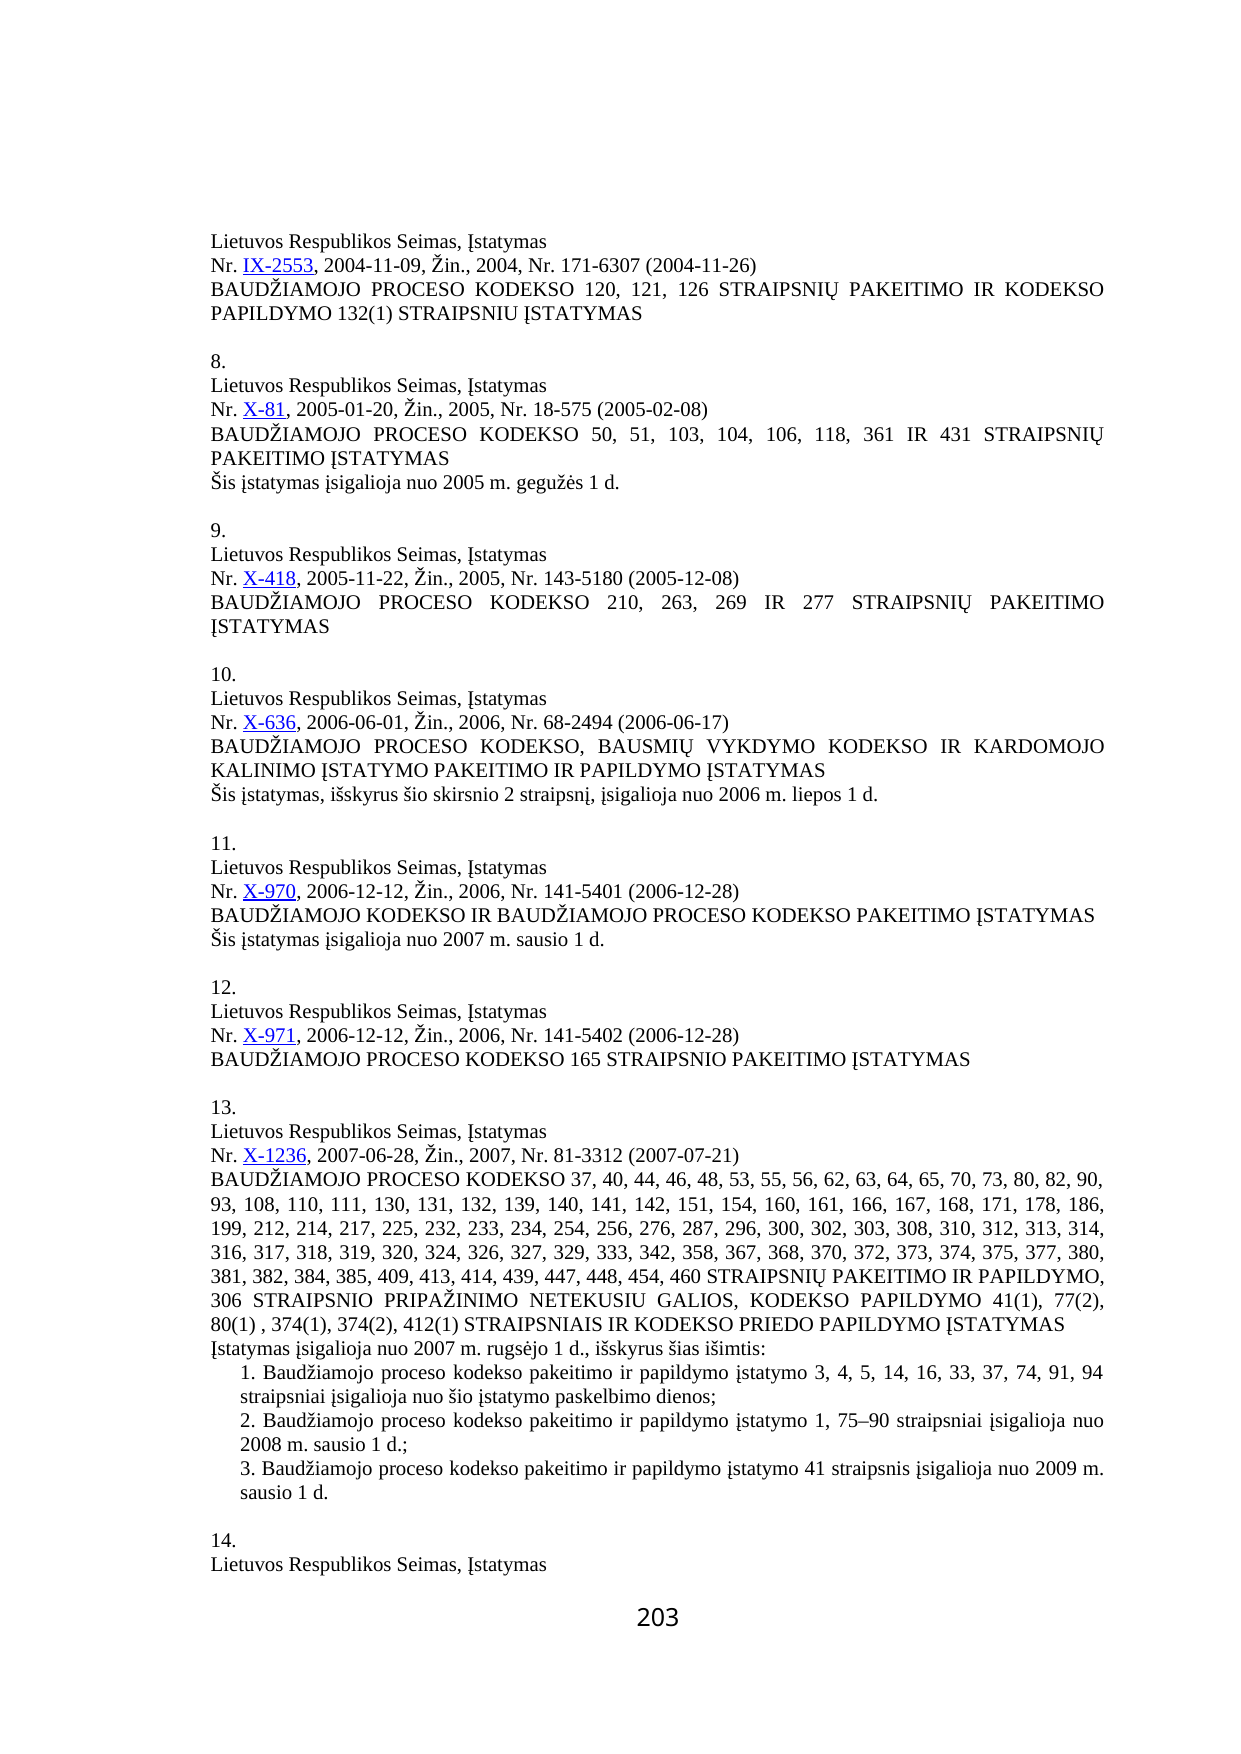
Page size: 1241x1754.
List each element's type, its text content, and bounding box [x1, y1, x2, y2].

text 1. Baudžiamojo proceso kodekso pakeitimo ir papildymo įstatymo 3, 4, 5, 14, 16, 33, 37, 74, 91, 94 straipsniai įsigalioja nuo šio įstatymo paskelbimo dienos; [240, 1360, 1105, 1408]
text 12. [210, 975, 1105, 999]
text Lietuvos Respublikos Seimas, Įstatymas [210, 229, 1105, 253]
text Šis įstatymas, išskyrus šio skirsnio 2 straipsnį, įsigalioja nuo 2006 m. liepos 1 d. [210, 782, 1105, 806]
text BAUDŽIAMOJO PROCESO KODEKSO 120, 121, 126 STRAIPSNIŲ PAKEITIMO IR KODEKSO PAPILDYMO 132(1) STRAIPSNIU ĮSTATYMAS [210, 277, 1105, 325]
text 11. [210, 831, 1105, 854]
text BAUDŽIAMOJO PROCESO KODEKSO 210, 263, 269 IR 277 STRAIPSNIŲ PAKEITIMO ĮSTATYMAS [210, 590, 1105, 638]
text Nr. X-970, 2006-12-12, Žin., 2006, Nr. 141-5401 (2006-12-28) [210, 879, 1105, 903]
text 8. [210, 349, 1105, 373]
text 13. [210, 1095, 1105, 1119]
text BAUDŽIAMOJO PROCESO KODEKSO 165 STRAIPSNIO PAKEITIMO ĮSTATYMAS [210, 1047, 1105, 1071]
text BAUDŽIAMOJO PROCESO KODEKSO 50, 51, 103, 104, 106, 118, 361 IR 431 STRAIPSNIŲ PAKEITIMO ĮSTATYMAS [210, 421, 1105, 469]
text 3. Baudžiamojo proceso kodekso pakeitimo ir papildymo įstatymo 41 straipsnis įsigalioja nuo 2009 m. sausio 1 d. [240, 1456, 1105, 1504]
text Nr. IX-2553, 2004-11-09, Žin., 2004, Nr. 171-6307 (2004-11-26) [210, 253, 1105, 277]
text Nr. X-636, 2006-06-01, Žin., 2006, Nr. 68-2494 (2006-06-17) [210, 710, 1105, 734]
text Lietuvos Respublikos Seimas, Įstatymas [210, 1119, 1105, 1143]
text Įstatymas įsigalioja nuo 2007 m. rugsėjo 1 d., išskyrus šias išimtis: [210, 1336, 1105, 1360]
text Lietuvos Respublikos Seimas, Įstatymas [210, 1552, 1105, 1576]
text Šis įstatymas įsigalioja nuo 2007 m. sausio 1 d. [210, 927, 1105, 951]
text BAUDŽIAMOJO KODEKSO IR BAUDŽIAMOJO PROCESO KODEKSO PAKEITIMO ĮSTATYMAS [210, 903, 1105, 927]
text Lietuvos Respublikos Seimas, Įstatymas [210, 999, 1105, 1023]
text Lietuvos Respublikos Seimas, Įstatymas [210, 854, 1105, 879]
text BAUDŽIAMOJO PROCESO KODEKSO 37, 40, 44, 46, 48, 53, 55, 56, 62, 63, 64, 65, 70, 73, 80, 82, 90, 93, 108, 110, 111, 130, 131, 132, 139, 140, 141, 142, 151, 154, 160, 161, 166, 167, 168, 171, 178, 186, 199, 212, 214, 217, 225, 232, 233, 234, 254, 256, 276, 287, 296, 300, 302, 303, 308, 310, 312, 313, 314, 316, 317, 318, 319, 320, 324, 326, 327, 329, 333, 342, 358, 367, 368, 370, 372, 373, 374, 375, 377, 380, 381, 382, 384, 385, 409, 413, 414, 439, 447, 448, 454, 460 STRAIPSNIŲ PAKEITIMO IR PAPILDYMO, 306 STRAIPSNIO PRIPAŽINIMO NETEKUSIU GALIOS, KODEKSO PAPILDYMO 41(1), 77(2), 80(1) , 374(1), 374(2), 412(1) STRAIPSNIAIS IR KODEKSO PRIEDO PAPILDYMO ĮSTATYMAS [210, 1167, 1105, 1336]
text Lietuvos Respublikos Seimas, Įstatymas [210, 542, 1105, 566]
text 9. [210, 518, 1105, 542]
text Nr. X-418, 2005-11-22, Žin., 2005, Nr. 143-5180 (2005-12-08) [210, 566, 1105, 590]
text Nr. X-971, 2006-12-12, Žin., 2006, Nr. 141-5402 (2006-12-28) [210, 1023, 1105, 1047]
text 14. [210, 1528, 1105, 1552]
text 2. Baudžiamojo proceso kodekso pakeitimo ir papildymo įstatymo 1, 75–90 straipsniai įsigalioja nuo 2008 m. sausio 1 d.; [240, 1408, 1105, 1456]
text Šis įstatymas įsigalioja nuo 2005 m. gegužės 1 d. [210, 469, 1105, 494]
text Lietuvos Respublikos Seimas, Įstatymas [210, 686, 1105, 710]
text Lietuvos Respublikos Seimas, Įstatymas [210, 373, 1105, 397]
text 10. [210, 662, 1105, 686]
text BAUDŽIAMOJO PROCESO KODEKSO, BAUSMIŲ VYKDYMO KODEKSO IR KARDOMOJO KALINIMO ĮSTATYMO PAKEITIMO IR PAPILDYMO ĮSTATYMAS [210, 734, 1105, 782]
text Nr. X-1236, 2007-06-28, Žin., 2007, Nr. 81-3312 (2007-07-21) [210, 1143, 1105, 1167]
text Nr. X-81, 2005-01-20, Žin., 2005, Nr. 18-575 (2005-02-08) [210, 397, 1105, 421]
